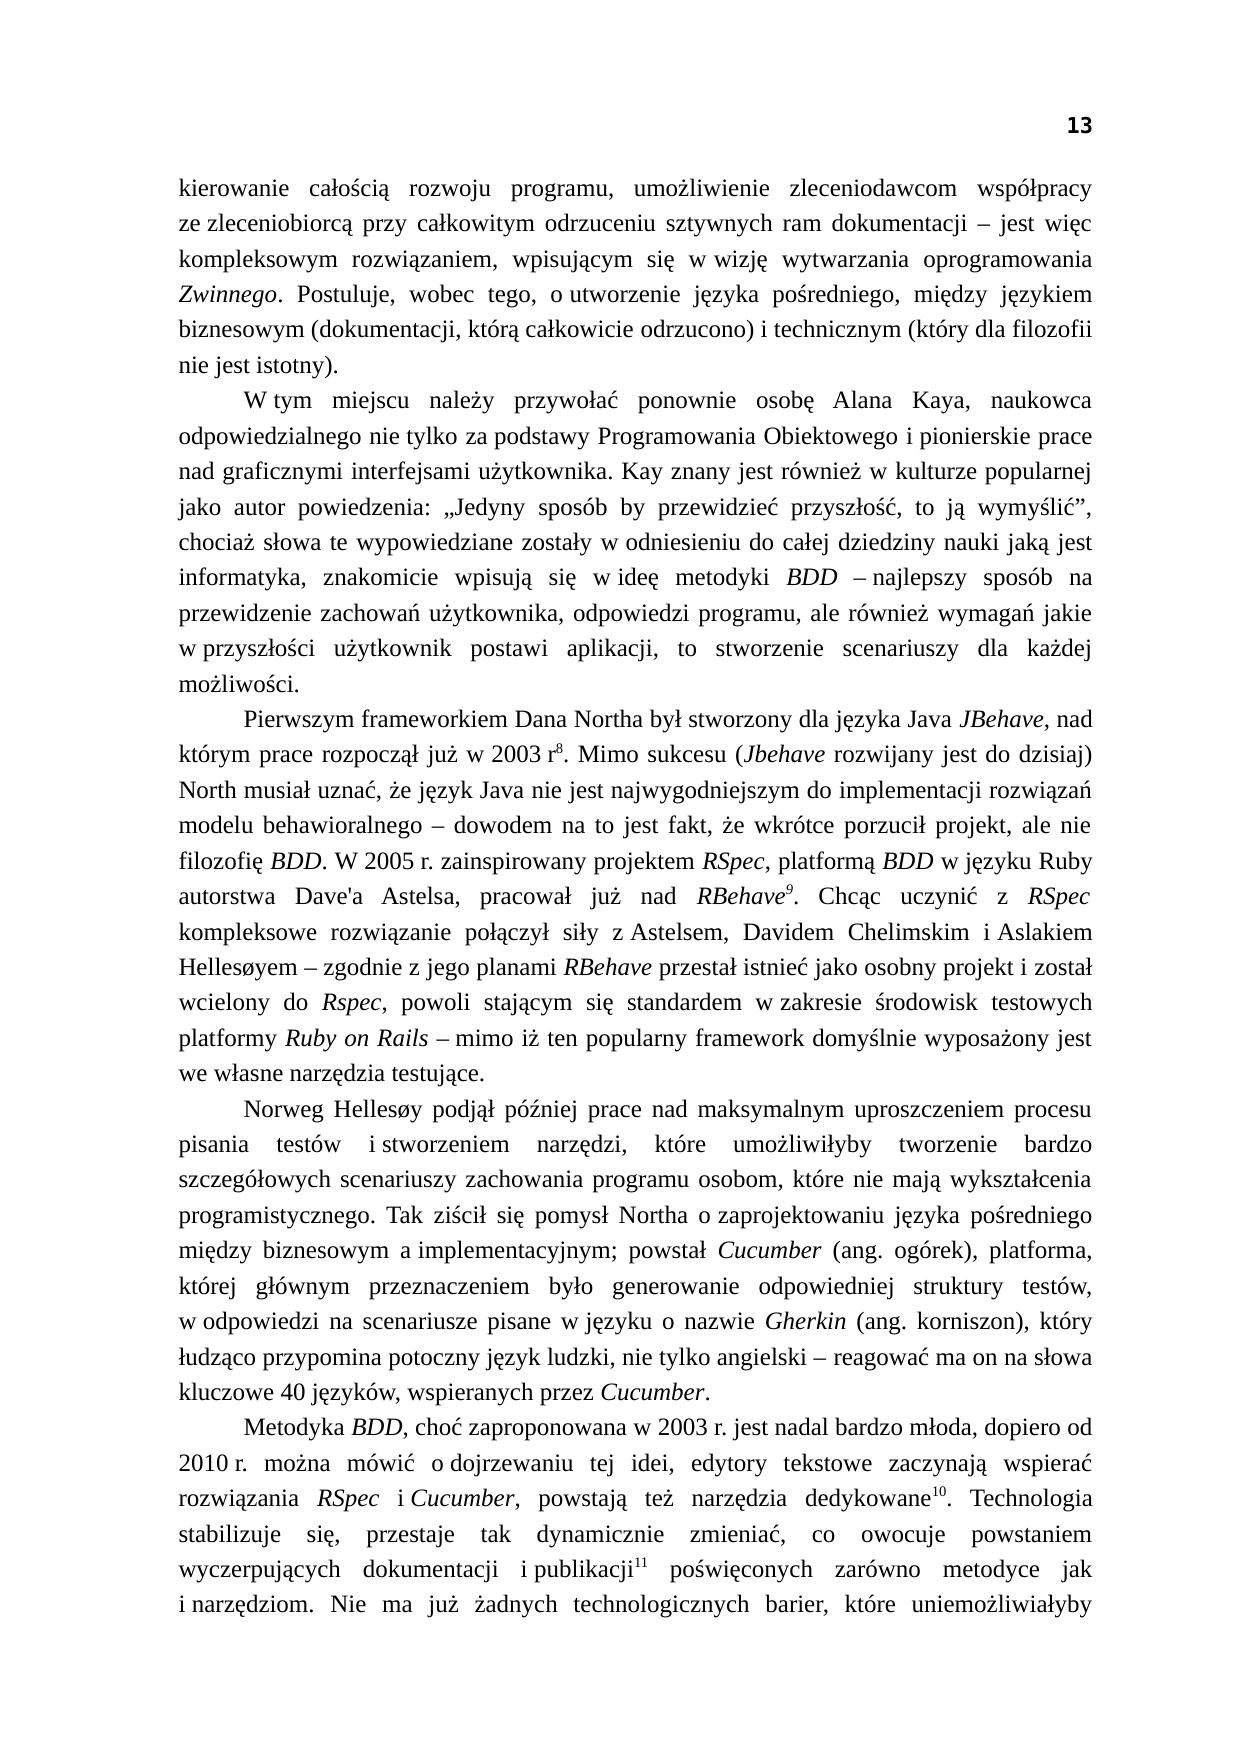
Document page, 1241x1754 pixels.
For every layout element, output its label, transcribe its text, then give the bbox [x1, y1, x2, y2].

text Metodyka BDD, choć zaproponowana w 2003 r. jest nadal bardzo młoda, dopiero od 2010 r. można mówić o dojrzewaniu tej idei, edytory tekstowe zaczynają wspierać rozwiązania RSpec i Cucumber, powstają też narzędzia dedykowane. Technologia stabilizuje się, przestaje tak dynamicznie zmieniać, co owocuje powstaniem wyczerpujących dokumentacji i publikacji poświęconych zarówno metodyce jak i narzędziom. Nie ma już żadnych technologicznych barier, które uniemożliwiałyby [178, 1407, 1093, 1620]
text kierowanie całością rozwoju programu, umożliwienie zleceniodawcom współpracy ze zleceniobiorcą przy całkowitym odrzuceniu sztywnych ram dokumentacji – jest więc kompleksowym rozwiązaniem, wpisującym się w wizję wytwarzania oprogramowania Zwinnego. Postuluje, wobec tego, o utworzenie języka pośredniego, między językiem biznesowym (dokumentacji, którą całkowicie odrzucono) i technicznym (który dla filozofii nie jest istotny). [178, 168, 1093, 380]
text W tym miejscu należy przywołać ponownie osobę Alana Kaya, naukowca odpowiedzialnego nie tylko za podstawy Programowania Obiektowego i pionierskie prace nad graficznymi interfejsami użytkownika. Kay znany jest również w kulturze popularnej jako autor powiedzenia: „Jedyny sposób by przewidzieć przyszłość, to ją wymyślić”, chociaż słowa te wypowiedziane zostały w odniesieniu do całej dziedziny nauki jaką jest informatyka, znakomicie wpisują się w ideę metodyki BDD – najlepszy sposób na przewidzenie zachowań użytkownika, odpowiedzi programu, ale również wymagań jakie w przyszłości użytkownik postawi aplikacji, to stworzenie scenariuszy dla każdej możliwości. [178, 380, 1093, 699]
text Pierwszym frameworkiem Dana Northa był stworzony dla języka Java JBehave, nad którym prace rozpoczął już w 2003 r. Mimo sukcesu (Jbehave rozwijany jest do dzisiaj) North musiał uznać, że język Java nie jest najwygodniejszym do implementacji rozwiązań modelu behawioralnego – dowodem na to jest fakt, że wkrótce porzucił projekt, ale nie filozofię BDD. W 2005 r. zainspirowany projektem RSpec, platformą BDD w języku Ruby autorstwa Dave'a Astelsa, pracował już nad RBehave. Chcąc uczynić z RSpec kompleksowe rozwiązanie połączył siły z Astelsem, Davidem Chelimskim i Aslakiem Hellesøyem – zgodnie z jego planami RBehave przestał istnieć jako osobny projekt i został wcielony do Rspec, powoli stającym się standardem w zakresie środowisk testowych platformy Ruby on Rails – mimo iż ten popularny framework domyślnie wyposażony jest we własne narzędzia testujące. [178, 699, 1093, 1089]
text Norweg Hellesøy podjął później prace nad maksymalnym uproszczeniem procesu pisania testów i stworzeniem narzędzi, które umożliwiłyby tworzenie bardzo szczegółowych scenariuszy zachowania programu osobom, które nie mają wykształcenia programistycznego. Tak ziścił się pomysł Northa o zaprojektowaniu języka pośredniego między biznesowym a implementacyjnym; powstał Cucumber (ang. ogórek), platforma, której głównym przeznaczeniem było generowanie odpowiedniej struktury testów, w odpowiedzi na scenariusze pisane w języku o nazwie Gherkin (ang. korniszon), który łudząco przypomina potoczny język ludzki, nie tylko angielski – reagować ma on na słowa kluczowe 40 języków, wspieranych przez Cucumber. [178, 1089, 1093, 1407]
